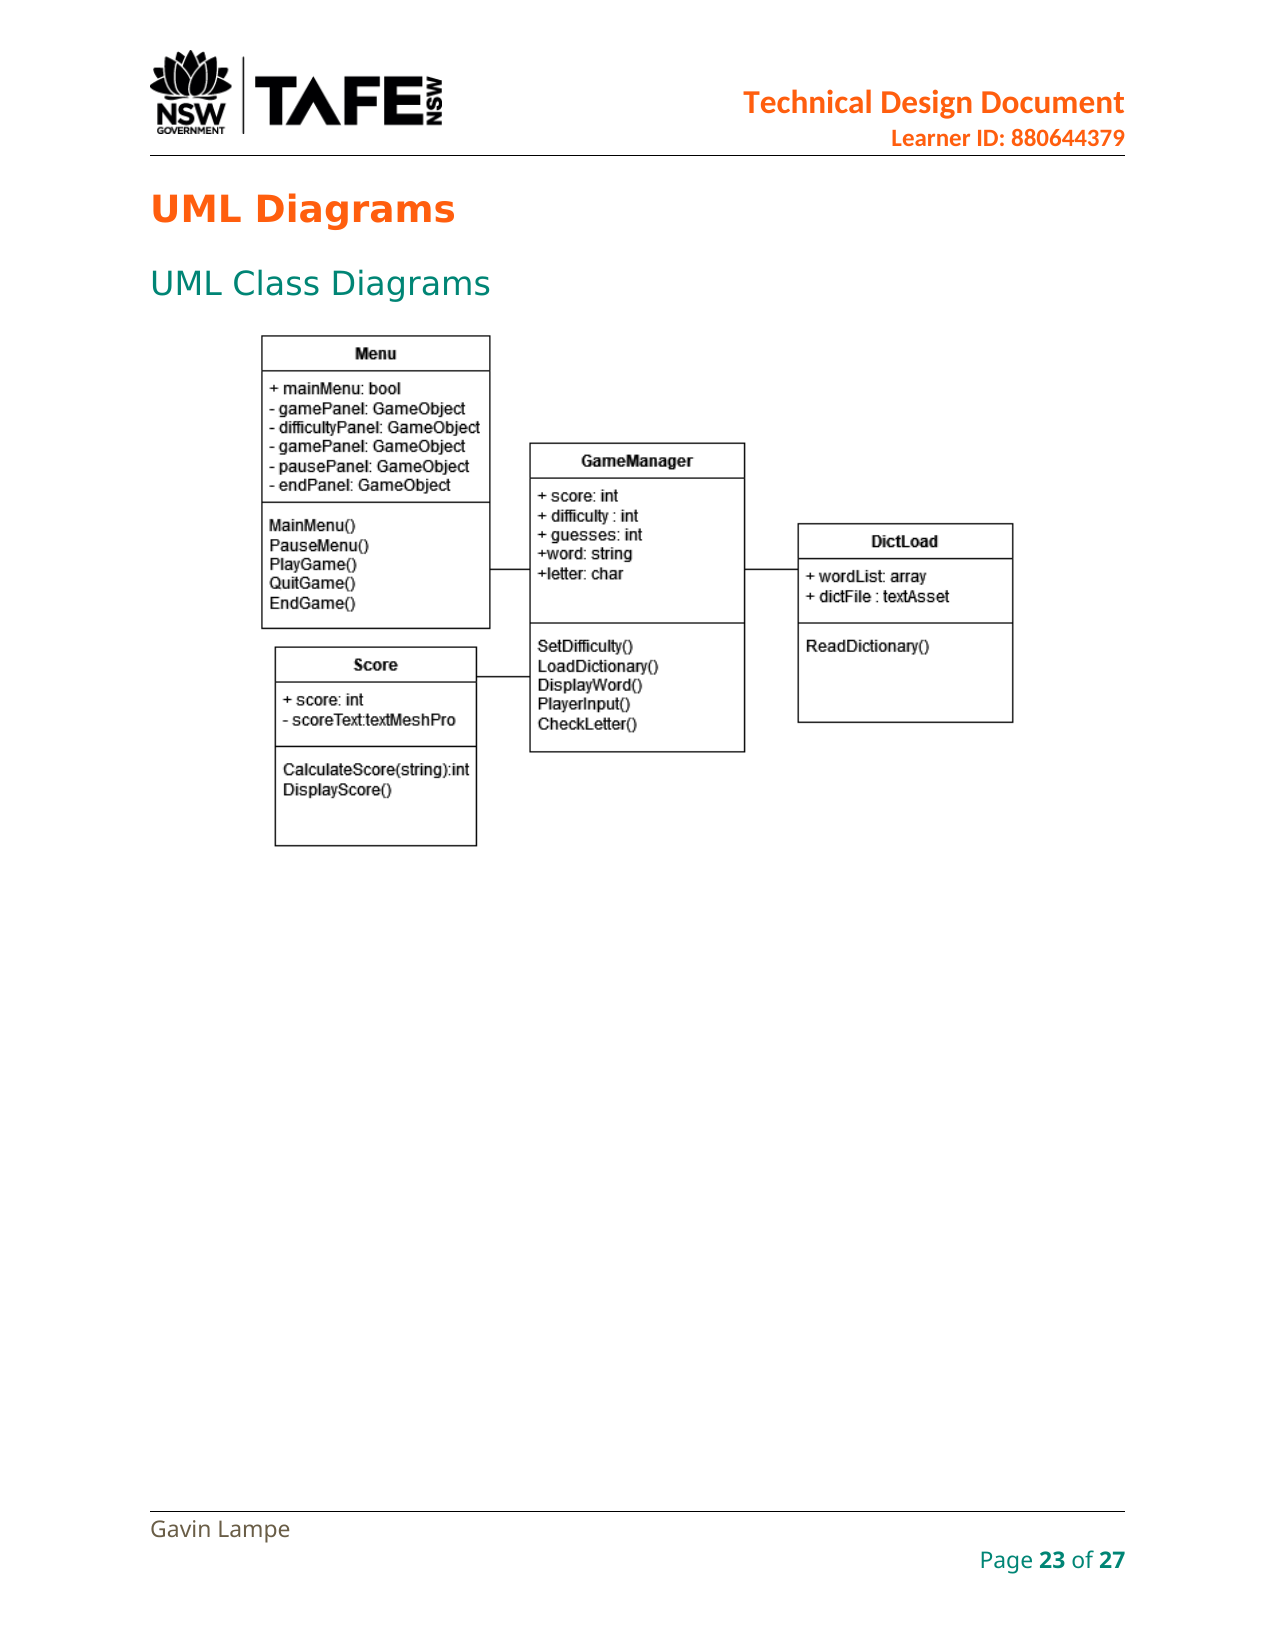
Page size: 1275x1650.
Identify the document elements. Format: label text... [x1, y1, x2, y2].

picture [248, 322, 1027, 864]
picture [150, 50, 442, 134]
subtitle UML Diagrams [150, 188, 1125, 231]
subtitle UML Class Diagrams [150, 264, 1125, 303]
